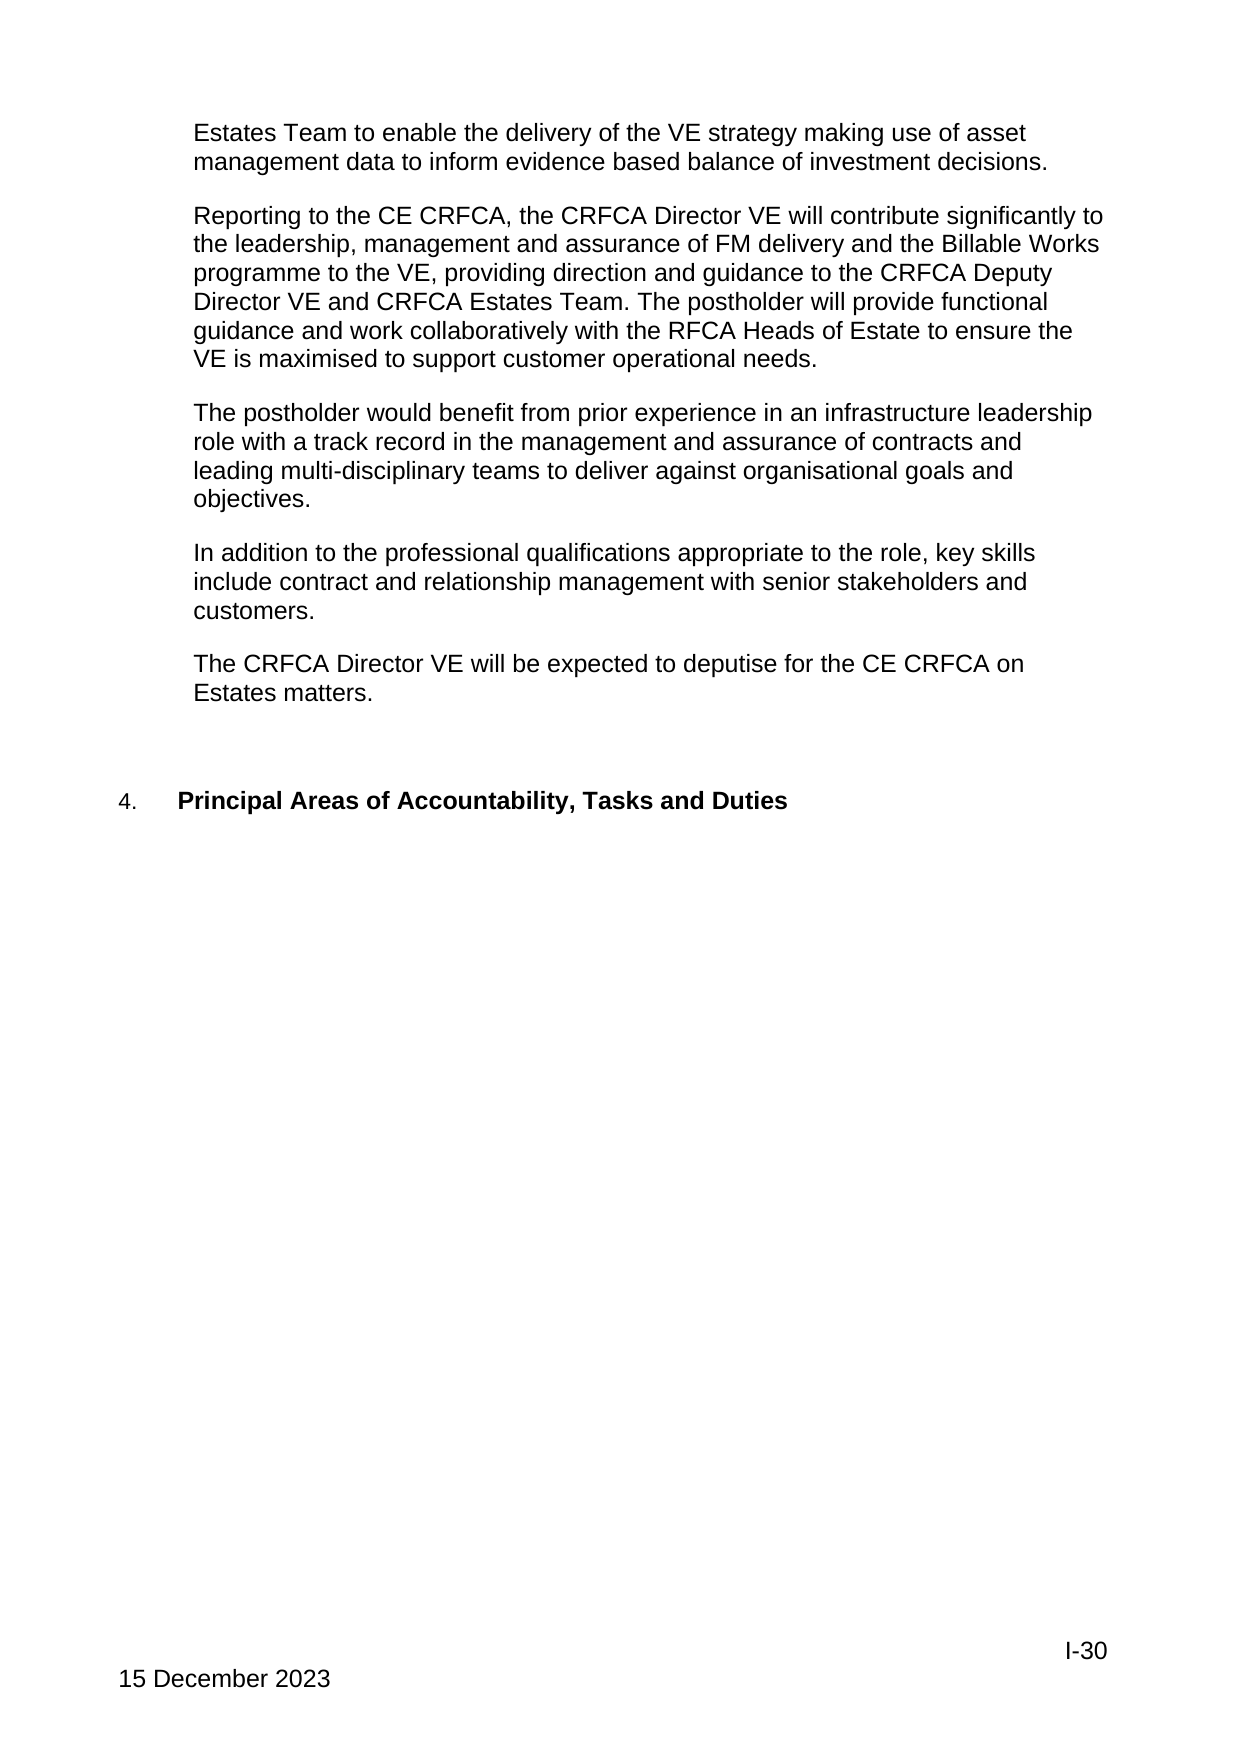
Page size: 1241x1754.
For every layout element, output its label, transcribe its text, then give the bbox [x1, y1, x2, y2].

list Principal Areas of Accountability, Tasks and Duties [118, 786, 1107, 814]
text Estates Team to enable the delivery of the VE strategy making use of asset management data to inform evidence based balance of investment decisions. [193, 118, 1107, 176]
text In addition to the professional qualifications appropriate to the role, key skills include contract and relationship management with senior stakeholders and customers. [193, 538, 1107, 624]
text The CRFCA Director VE will be expected to deputise for the CE CRFCA on Estates matters. [193, 649, 1107, 707]
text Reporting to the CE CRFCA, the CRFCA Director VE will contribute significantly to the leadership, management and assurance of FM delivery and the Billable Works programme to the VE, providing direction and guidance to the CRFCA Deputy Director VE and CRFCA Estates Team. The postholder will provide functional guidance and work collaboratively with the RFCA Heads of Estate to ensure the VE is maximised to support customer operational needs. [193, 201, 1107, 373]
text The postholder would benefit from prior experience in an infrastructure leadership role with a track record in the management and assurance of contracts and leading multi-disciplinary teams to deliver against organisational goals and objectives. [193, 398, 1107, 513]
